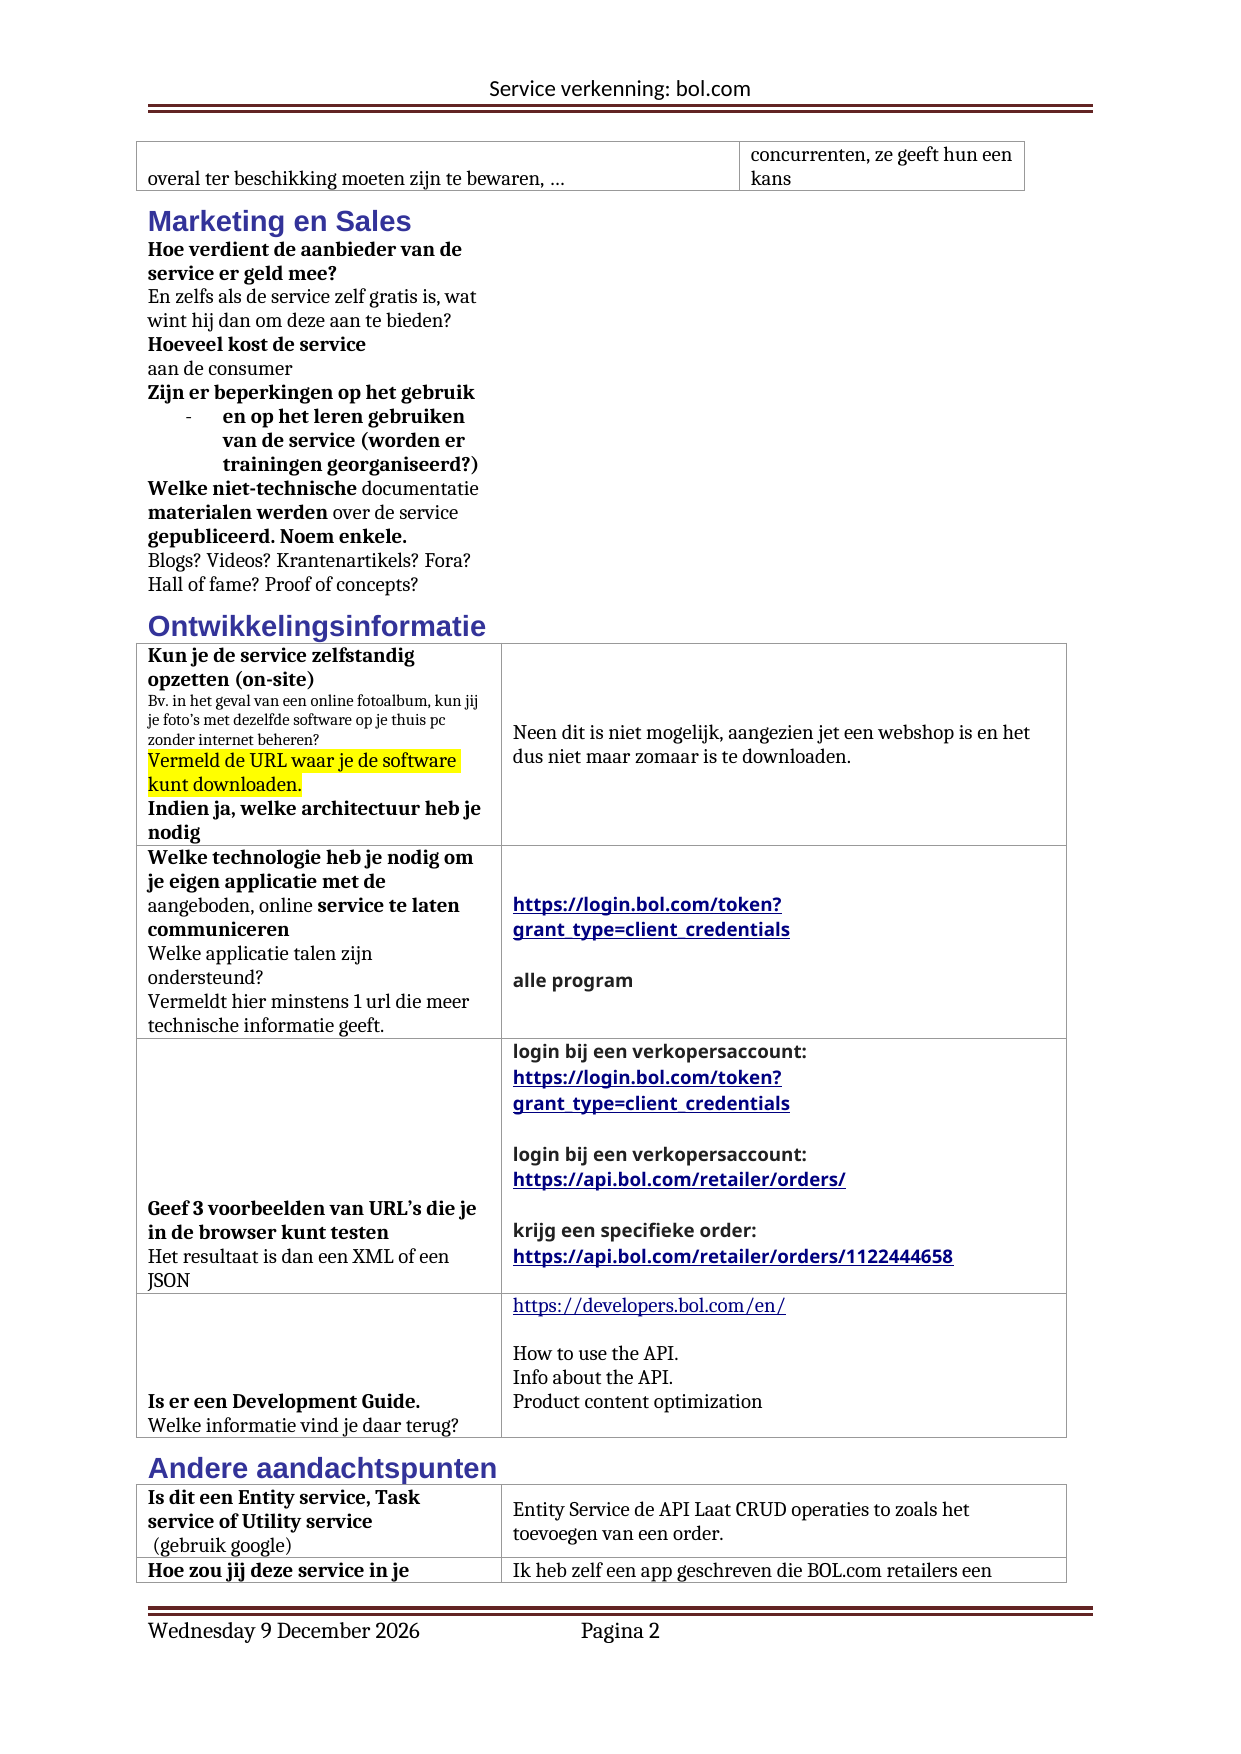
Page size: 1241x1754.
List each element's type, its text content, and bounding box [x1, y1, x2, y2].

table_cell Welke niet-technische documentatie materialen werden over de service gepubliceerd. Noem enkele. Blogs? Videos? Krantenartikels? Fora? Hall of fame? Proof of concepts? [136, 477, 501, 597]
table_cell https://developers.bol.com/en/ How to use the API. Info about the API. Product content optimization [502, 1294, 1066, 1437]
table_cell [1024, 381, 1066, 477]
table_cell Marketing en Sales [136, 191, 1024, 237]
table_cell [501, 477, 1024, 597]
table_cell concurrenten, ze geeft hun een kans [740, 142, 1024, 190]
table_cell Is er een Development Guide. Welke informatie vind je daar terug? [137, 1294, 501, 1437]
table_cell Geef 3 voorbeelden van URL’s die je in de browser kunt testen Het resultaat is dan een XML of een JSON [137, 1039, 501, 1292]
table_cell [501, 381, 1024, 477]
table_cell [1024, 477, 1066, 597]
table_cell [1024, 237, 1066, 333]
table_cell [501, 333, 1024, 381]
table_cell Ik heb zelf een app geschreven die BOL.com retailers een [502, 1558, 1066, 1582]
table_cell Is dit een Entity service, Task service of Utility service (gebruik google) [137, 1485, 501, 1557]
table_cell Welke technologie heb je nodig om je eigen applicatie met de aangeboden, online service te laten communiceren Welke applicatie talen zijn ondersteund? Vermeldt hier minstens 1 url die meer technische informatie geeft. [137, 846, 501, 1038]
table_cell Hoeveel kost de service aan de consumer [136, 333, 501, 381]
table_cell Hoe zou jij deze service in je [137, 1558, 501, 1582]
table_cell Hoe verdient de aanbieder van de service er geld mee? En zelfs als de service zelf gratis is, wat wint hij dan om deze aan te bieden? [136, 237, 501, 333]
table_cell login bij een verkopersaccount: https://login.bol.com/token?grant_type=client_credentials login bij een verkopersaccount: https://api.bol.com/retailer/orders/ krijg een specifieke order: https://api.bol.com/retailer/orders/1122444658 [502, 1039, 1066, 1292]
table_cell [1024, 190, 1066, 237]
table_cell Neen dit is niet mogelijk, aangezien jet een webshop is en het dus niet maar zomaar is te downloaden. [502, 644, 1066, 845]
table_cell [1024, 333, 1066, 381]
table_cell overal ter beschikking moeten zijn te bewaren, … [137, 142, 739, 190]
table_cell Ontwikkelingsinformatie [136, 597, 1066, 643]
table_cell [501, 237, 1024, 333]
table_cell Zijn er beperkingen op het gebruik en op het leren gebruiken van de service (worden er trainingen georganiseerd?) [136, 381, 501, 477]
table_cell Kun je de service zelfstandig opzetten (on-site) Bv. in het geval van een online fotoalbum, kun jij je foto’s met dezelfde software op je thuis pc zonder internet beheren? Vermeld de URL waar je de software kunt downloaden. Indien ja, welke architectuur heb je nodig [137, 644, 501, 845]
table_cell Entity Service de API Laat CRUD operaties to zoals het toevoegen van een order. [502, 1485, 1066, 1557]
table_cell [1025, 141, 1066, 190]
table_cell https://login.bol.com/token?grant_type=client_credentials alle program [502, 846, 1066, 1038]
table_cell Andere aandachtspunten [136, 1438, 1066, 1484]
